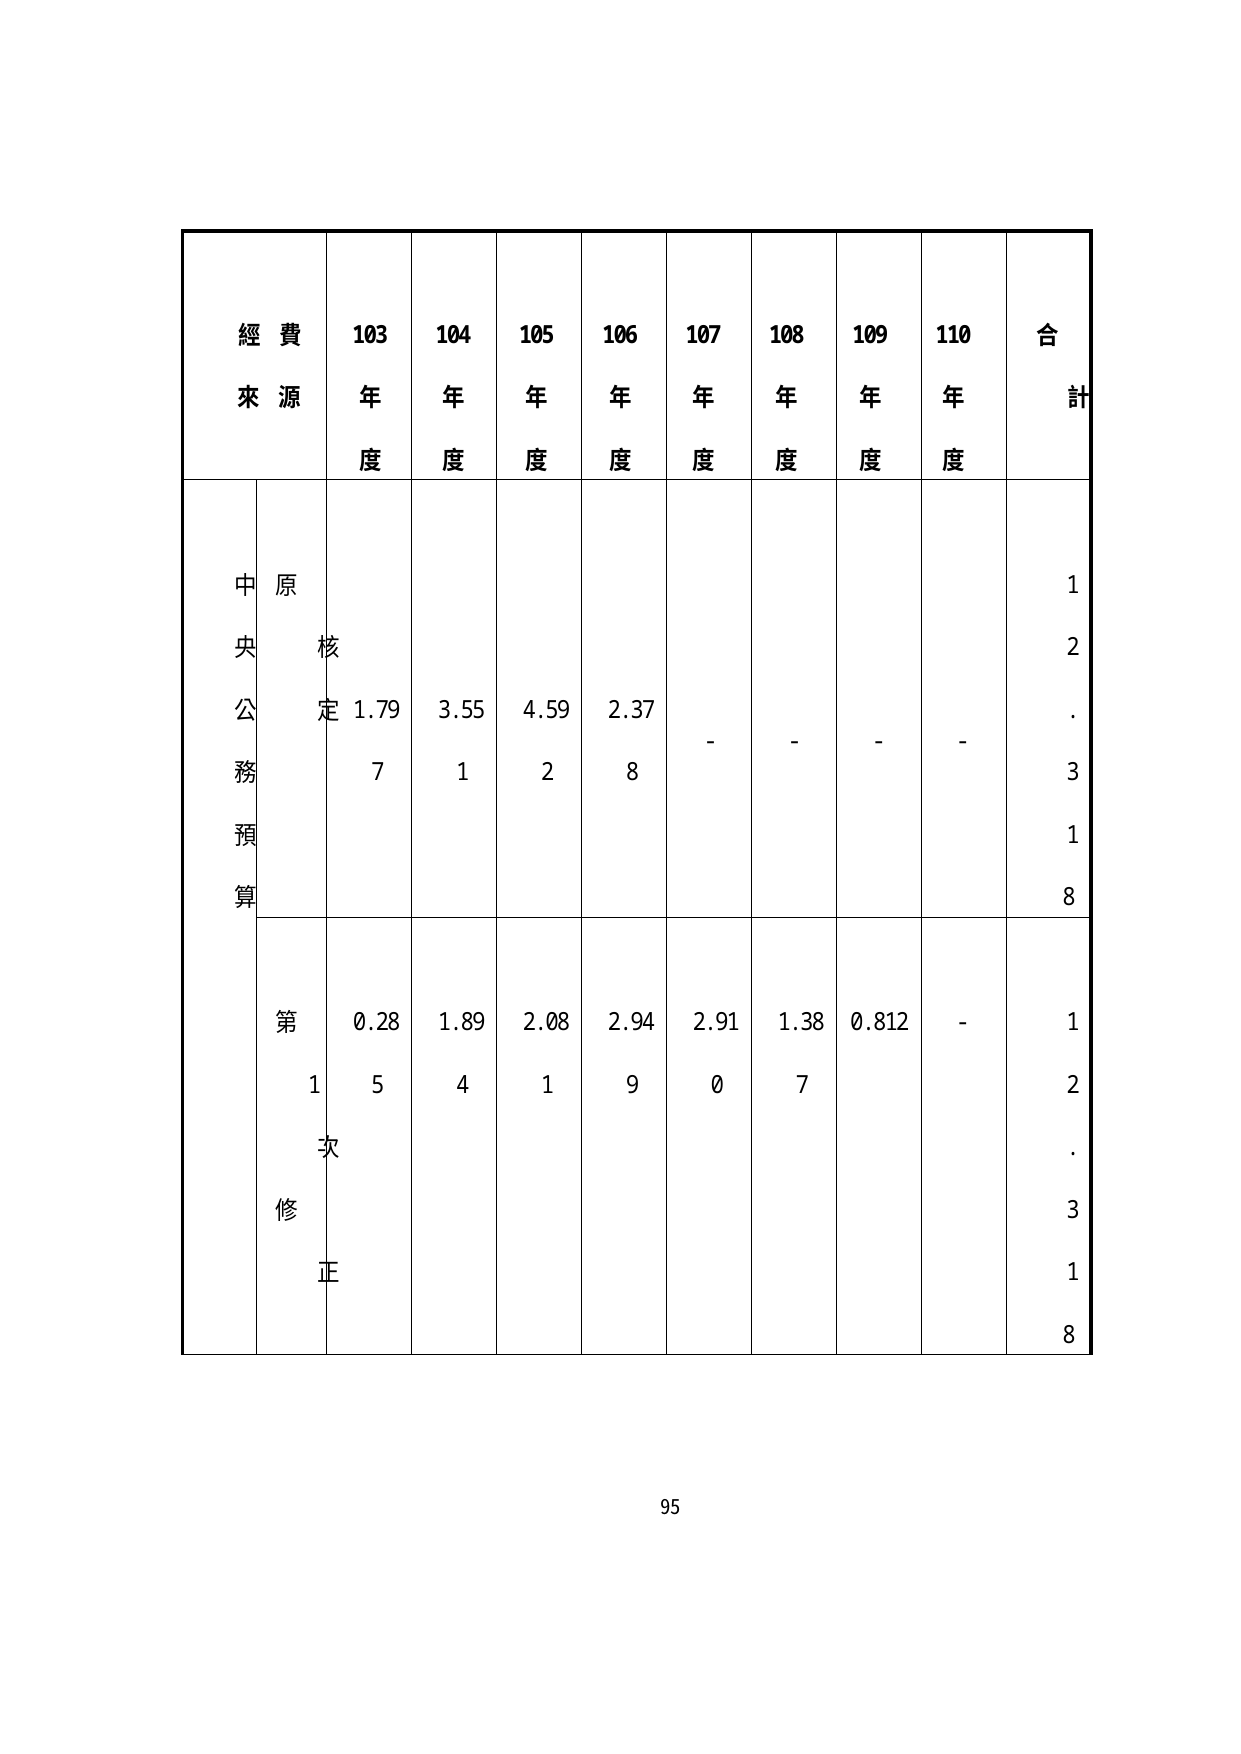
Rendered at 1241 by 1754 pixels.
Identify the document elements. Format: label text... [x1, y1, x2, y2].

table_cell 12.318 [1007, 918, 1089, 1354]
table_header 104年度 [412, 233, 496, 479]
table_cell 3.551 [412, 480, 496, 917]
table_cell 0.812 [837, 918, 921, 1354]
table_cell 0.285 [327, 918, 411, 1354]
table_cell 12.318 [1007, 480, 1089, 917]
table_cell 2.910 [667, 918, 751, 1354]
table_header 109年度 [837, 233, 921, 479]
table_header 103年度 [327, 233, 411, 479]
table_cell - [922, 480, 1006, 917]
table_cell 2.949 [582, 918, 666, 1354]
table_cell - [922, 918, 1006, 1354]
table_cell 2.378 [582, 480, 666, 917]
table_cell - [752, 480, 836, 917]
table_header 108年度 [752, 233, 836, 479]
table_cell 第1次 修正 [257, 918, 326, 1354]
table_header 合 計 [1007, 233, 1089, 479]
table_header 107年度 [667, 233, 751, 479]
table_cell 中央公務預算 [184, 480, 256, 1354]
table_header 105年度 [497, 233, 581, 479]
table_cell 1.894 [412, 918, 496, 1354]
table_cell 1.797 [327, 480, 411, 917]
table_cell 4.592 [497, 480, 581, 917]
table_cell 1.387 [752, 918, 836, 1354]
table_cell 原核定 [257, 480, 326, 917]
table_header 106年度 [582, 233, 666, 479]
table_header 110年度 [922, 233, 1006, 479]
table_cell - [667, 480, 751, 917]
table_header 經費來源 [184, 233, 326, 479]
table_cell 2.081 [497, 918, 581, 1354]
table_cell - [837, 480, 921, 917]
